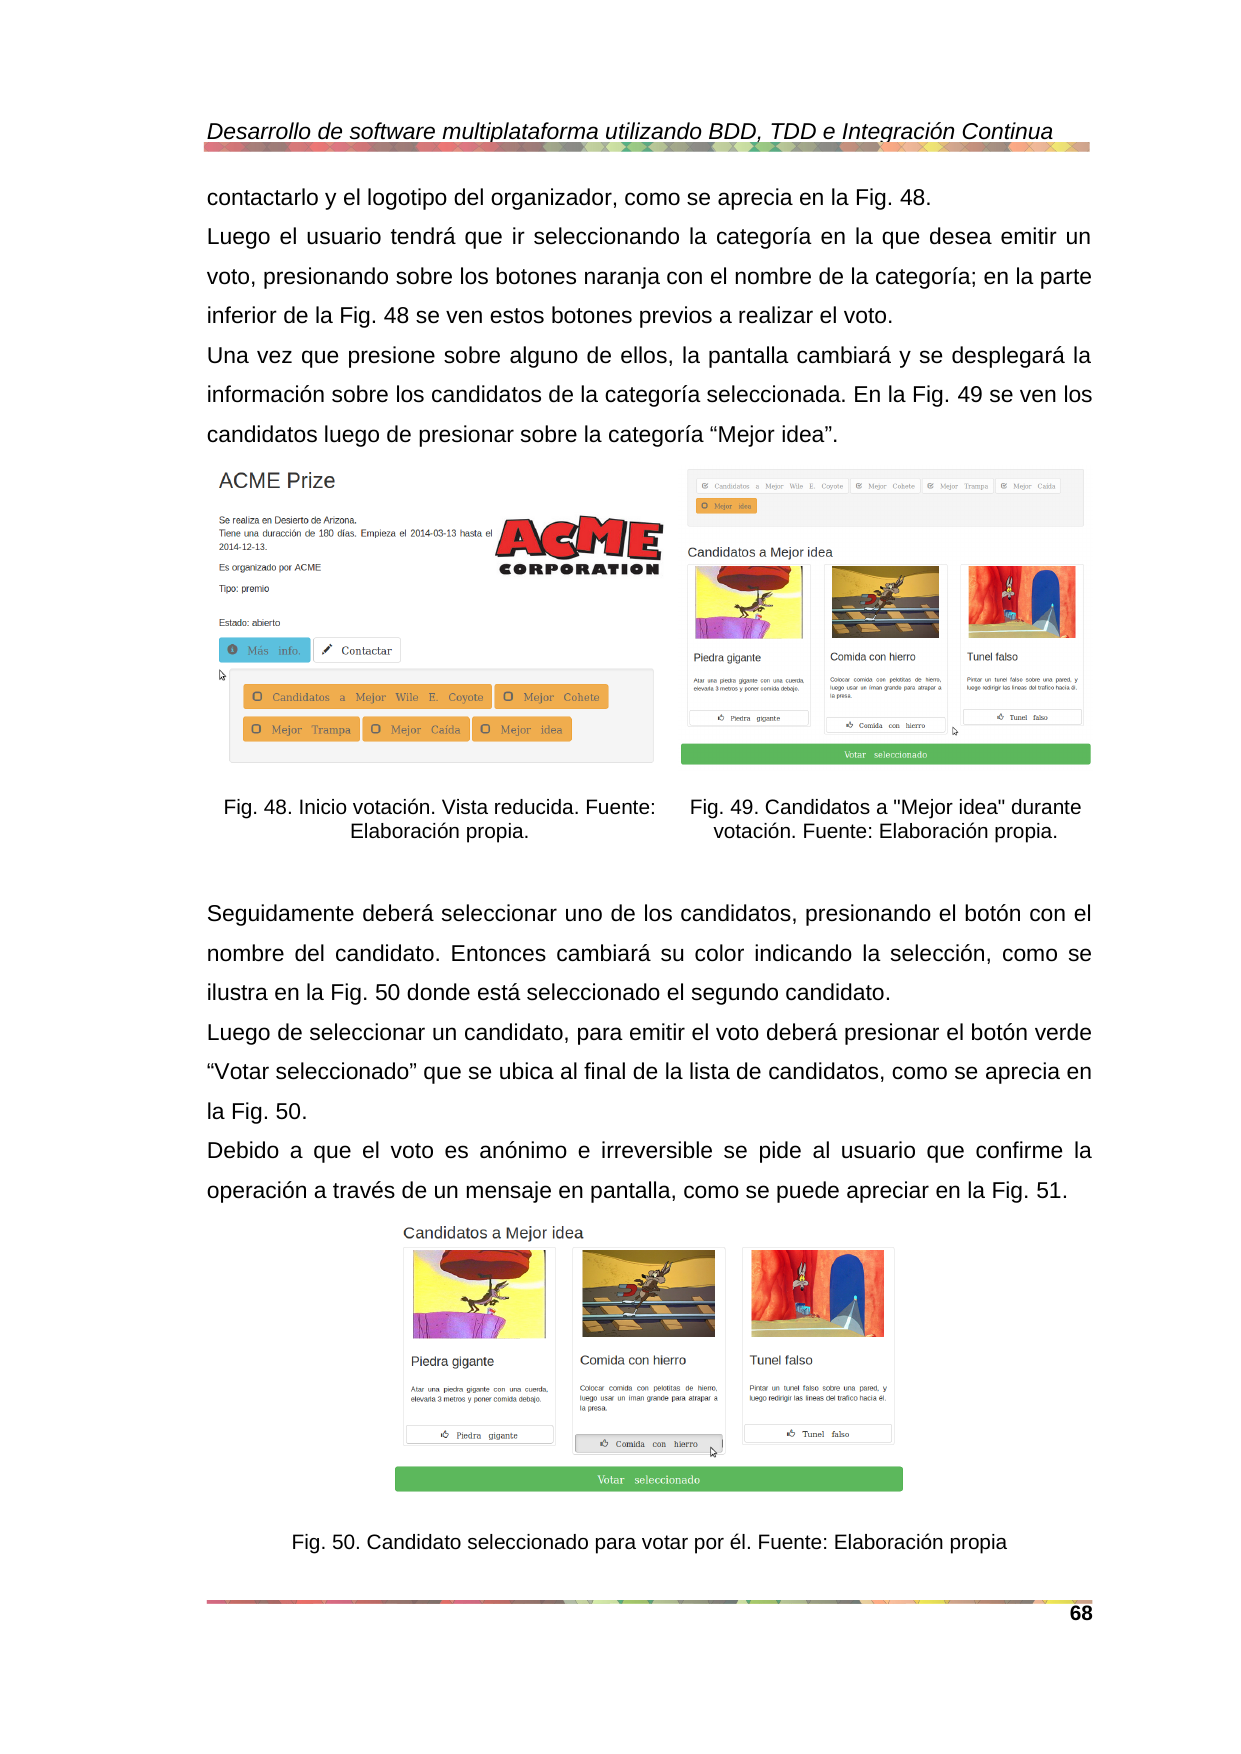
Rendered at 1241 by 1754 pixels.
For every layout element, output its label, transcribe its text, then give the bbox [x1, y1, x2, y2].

table_cell Fig. 48. Inicio votación. Vista reducida. Fuente: Elaboración propia. [207, 776, 673, 861]
text Una vez que presione sobre alguno de ellos, la pantalla cambiará y se desplegará la información sobre los candidatos de la categoría seleccionada. En la Fig. 49 se ven los candidatos luego de presionar sobre la categoría “Mejor idea”. [207, 342, 1093, 447]
table_cell Fig. 50. Candidato seleccionado para votar por él. Fuente: Elaboración propia [207, 1512, 1093, 1572]
text Luego el usuario tendrá que ir seleccionando la categoría en la que desea emitir un voto, presionando sobre los botones naranja con el nombre de la categoría; en la parte inferior de la Fig. 48 se ven estos botones previos a realizar el voto. [207, 223, 1093, 328]
table_header [673, 460, 1099, 776]
picture [678, 465, 1093, 771]
text contactarlo y el logotipo del organizador, como se aprecia en la Fig. 48. [207, 184, 1093, 210]
text Debido a que el voto es anónimo e irreversible se pide al usuario que confirme la operación a través de un mensaje en pantalla, como se puede apreciar en la Fig. 51. [207, 1137, 1093, 1203]
text Seguidamente deberá seleccionar uno de los candidatos, presionando el botón con el nombre del candidato. Entonces cambiará su color indicando la selección, como se ilustra en la Fig. 50 donde está seleccionado el segundo candidato. [207, 900, 1093, 1006]
picture [212, 465, 667, 771]
table_cell [207, 1572, 1093, 1584]
text [203, 142, 1090, 152]
picture [393, 1221, 907, 1493]
text [206, 1600, 1093, 1604]
table_header [207, 460, 673, 776]
text Luego de seleccionar un candidato, para emitir el voto deberá presionar el botón verde “Votar seleccionado” que se ubica al final de la lista de candidatos, como se aprecia en la Fig. 50. [207, 1019, 1093, 1124]
table_cell Fig. 49. Candidatos a "Mejor idea" durante votación. Fuente: Elaboración propia. [673, 776, 1099, 861]
table_header [207, 1216, 1093, 1512]
